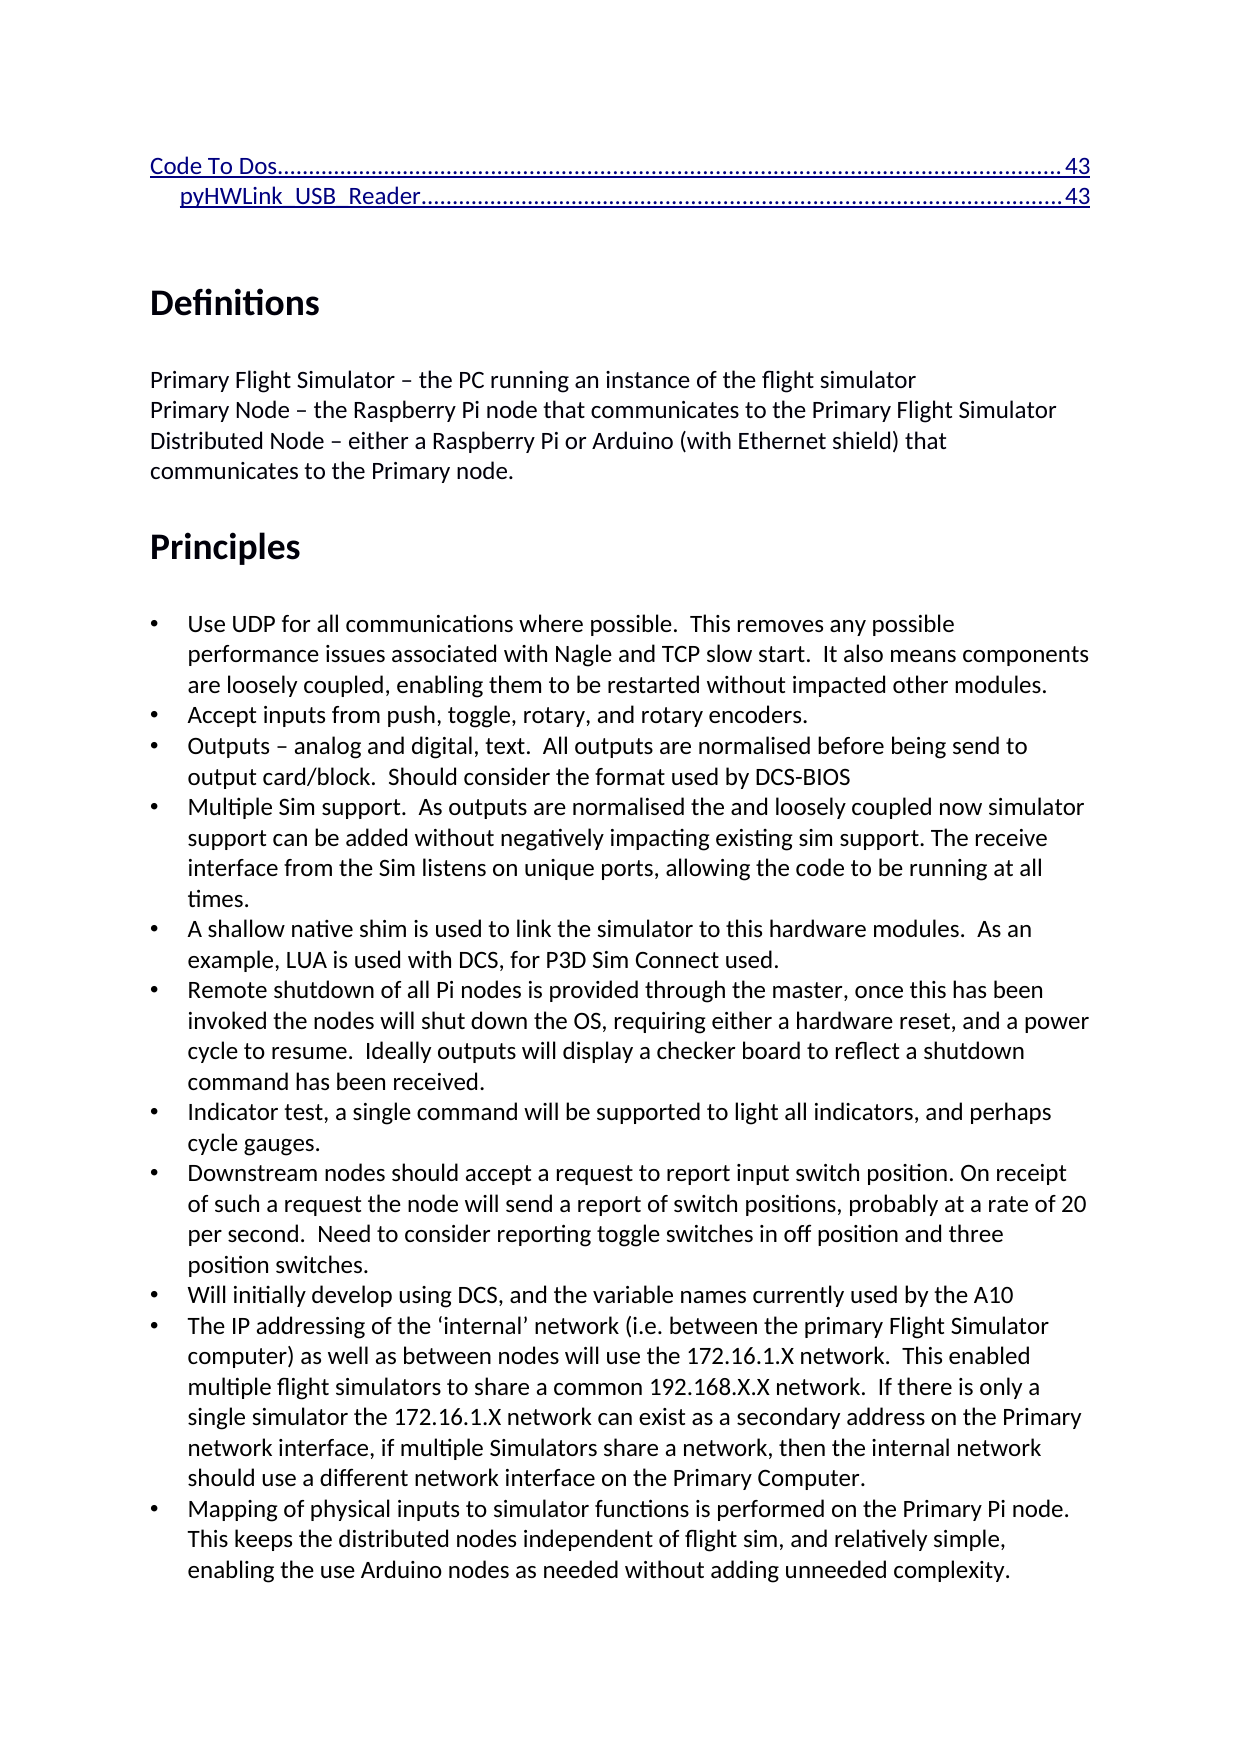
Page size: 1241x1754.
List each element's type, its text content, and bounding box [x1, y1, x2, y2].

list Downstream nodes should accept a request to report input switch position. On receipt of such a request the node will send a report of switch positions, probably at a rate of 20 per second. Need to consider reporting toggle switches in off position and three position switches. [150, 1157, 1090, 1279]
text Code To Dos 43 [150, 150, 1090, 176]
text pyHWLink_USB_Reader 43 [179, 181, 1090, 206]
list A shallow native shim is used to link the simulator to this hardware modules. As an example, LUA is used with DCS, for P3D Sim Connect used. [150, 913, 1090, 974]
list Accept inputs from push, toggle, rotary, and rotary encoders. [150, 699, 1090, 730]
text Primary Flight Simulator – the PC running an instance of the flight simulator [150, 364, 1090, 394]
list Indicator test, a single command will be supported to light all indicators, and perhaps cycle gauges. [150, 1096, 1090, 1157]
list Multiple Sim support. As outputs are normalised the and loosely coupled now simulator support can be added without negatively impacting existing sim support. The receive interface from the Sim listens on unique ports, allowing the code to be running at all times. [150, 791, 1090, 913]
list Remote shutdown of all Pi nodes is provided through the master, once this has been invoked the nodes will shut down the OS, requiring either a hardware reset, and a power cycle to resume. Ideally outputs will display a checker board to reflect a shutdown command has been received. [150, 974, 1090, 1096]
text [179, 207, 1090, 211]
text Primary Node – the Raspberry Pi node that communicates to the Primary Flight Simulator [150, 394, 1090, 425]
subtitle Principles [150, 523, 1090, 569]
list Use UDP for all communications where possible. This removes any possible performance issues associated with Nagle and TCP slow start. It also means components are loosely coupled, enabling them to be restarted without impacted other modules. [150, 608, 1090, 699]
list Will initially develop using DCS, and the variable names currently used by the A10 [150, 1279, 1090, 1310]
text Distributed Node – either a Raspberry Pi or Arduino (with Ethernet shield) that communicates to the Primary node. [150, 425, 1090, 486]
list Mapping of physical inputs to simulator functions is performed on the Primary Pi node. This keeps the distributed nodes independent of flight sim, and relatively simple, enabling the use Arduino nodes as needed without adding unneeded complexity. [150, 1493, 1090, 1585]
list The IP addressing of the ‘internal’ network (i.e. between the primary Flight Simulator computer) as well as between nodes will use the 172.16.1.X network. This enabled multiple flight simulators to share a common 192.168.X.X network. If there is only a single simulator the 172.16.1.X network can exist as a secondary address on the Primary network interface, if multiple Simulators share a network, then the internal network should use a different network interface on the Primary Computer. [150, 1310, 1090, 1493]
subtitle Definitions [150, 279, 1090, 325]
list Outputs – analog and digital, text. All outputs are normalised before being send to output card/block. Should consider the format used by DCS-BIOS [150, 730, 1090, 791]
